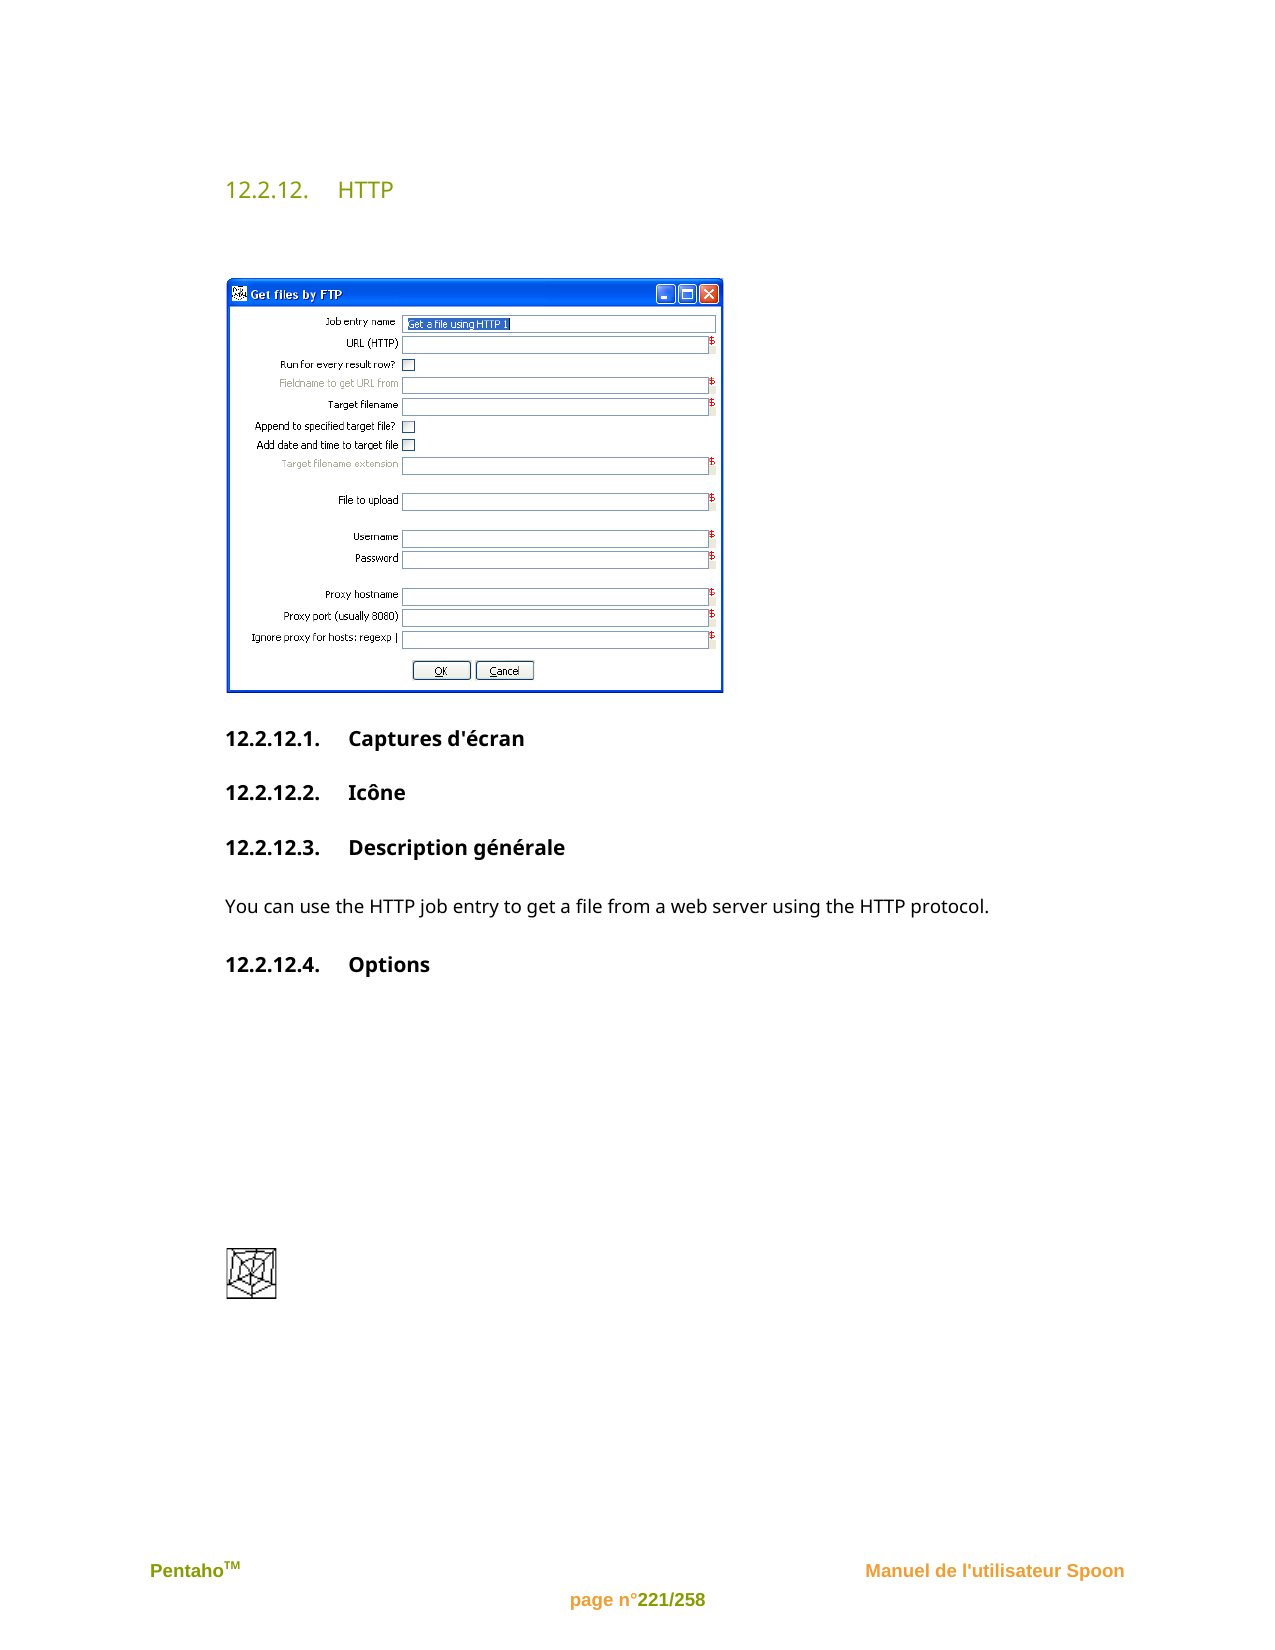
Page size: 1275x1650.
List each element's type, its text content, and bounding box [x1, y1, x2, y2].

text You can use the HTTP job entry to get a file from a web server using the HTTP protocol. [225, 890, 1125, 919]
subtitle Options [225, 949, 1125, 978]
subtitle HTTP [225, 175, 1125, 204]
subtitle Captures d'écran [225, 229, 1125, 752]
subtitle Description générale [225, 832, 1125, 861]
subtitle Icône [225, 777, 1125, 807]
picture [226, 278, 724, 693]
picture [226, 1248, 277, 1299]
